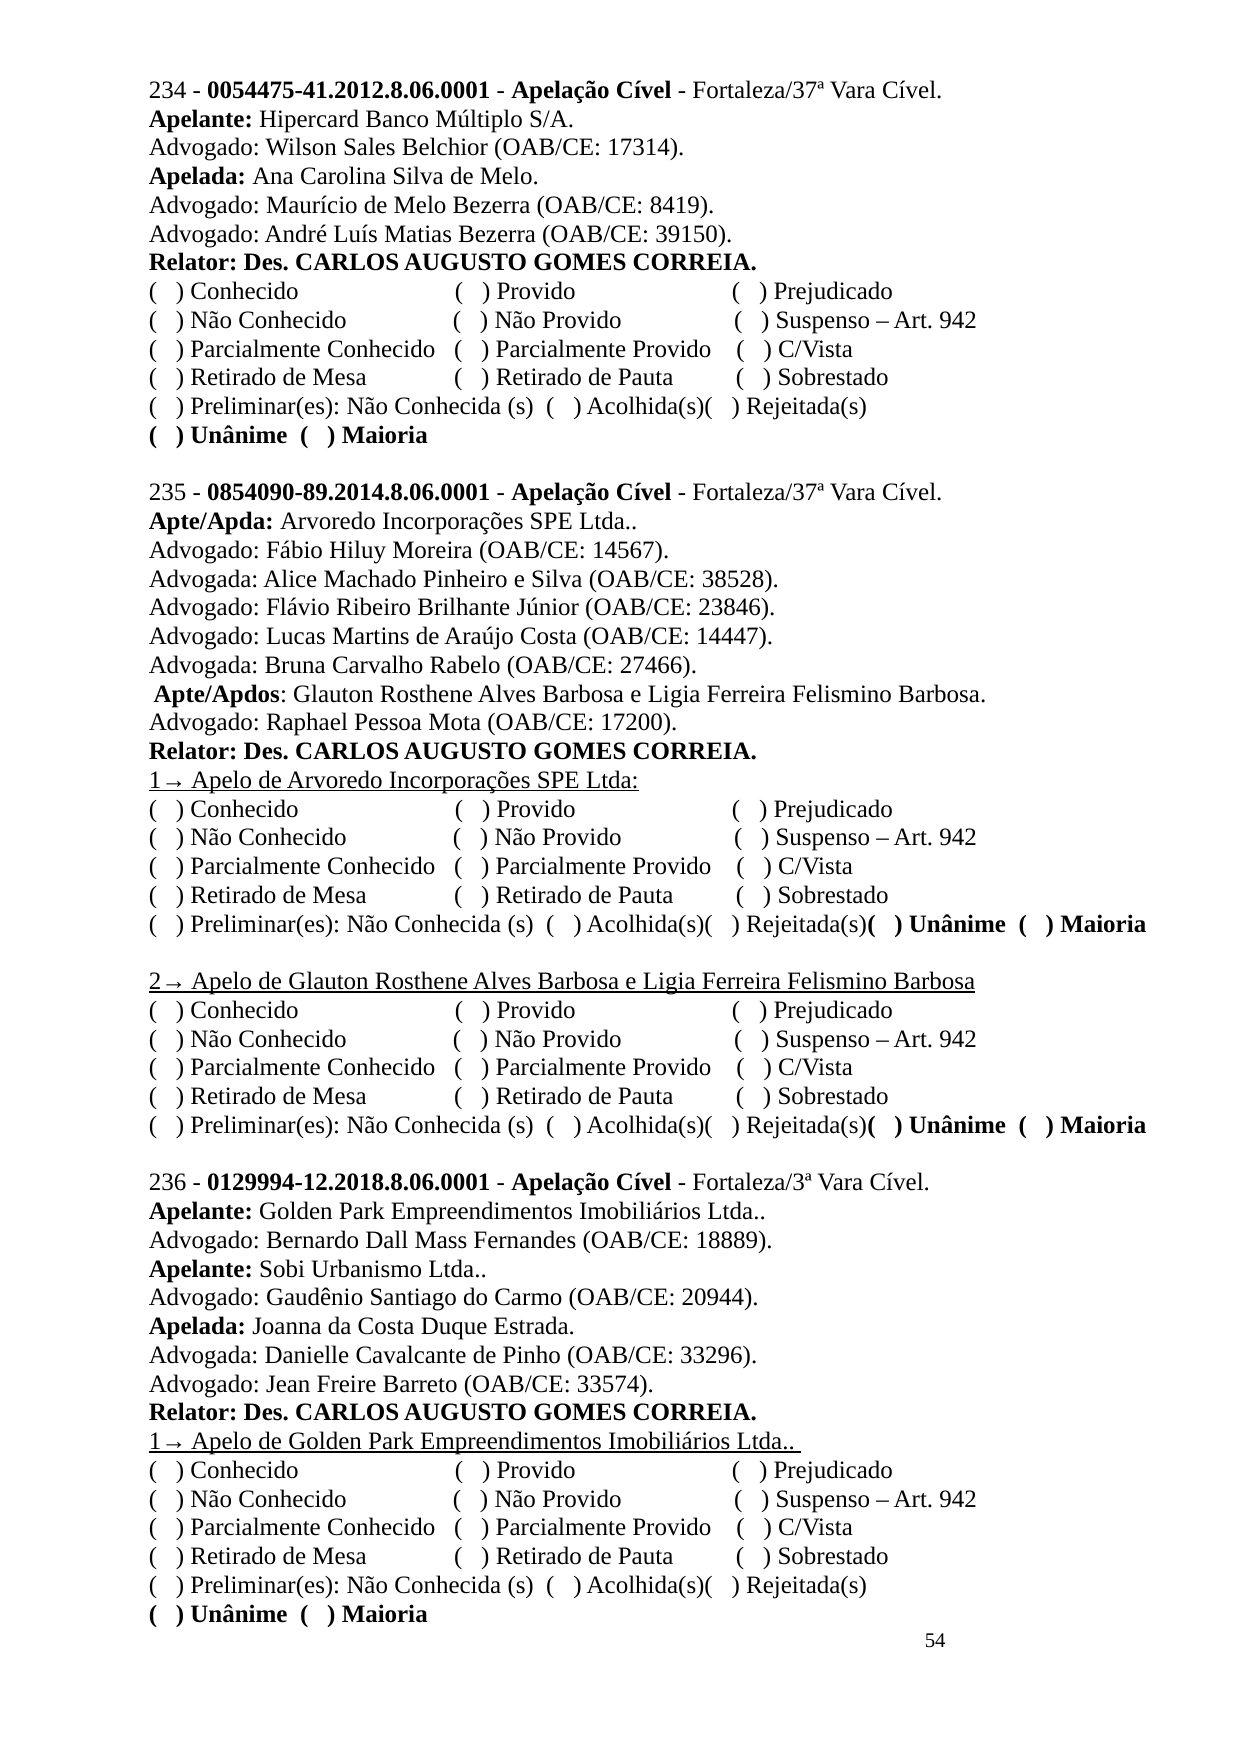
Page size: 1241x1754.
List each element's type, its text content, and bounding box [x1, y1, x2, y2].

text ( ) Preliminar(es): Não Conhecida (s) ( ) Acolhida(s)( ) Rejeitada(s)( ) Unânime ( ) Maioria [148, 909, 1158, 937]
text ( ) Conhecido ( ) Provido ( ) Prejudicado [148, 276, 1141, 305]
text ( ) Parcialmente Conhecido ( ) Parcialmente Provido ( ) C/Vista [148, 1052, 1158, 1081]
text Apelante: Golden Park Empreendimentos Imobiliários Ltda.. [148, 1196, 1141, 1225]
text Apte/Apda: Arvoredo Incorporações SPE Ltda.. [148, 506, 1141, 535]
text Apelada: Joanna da Costa Duque Estrada. [148, 1311, 1141, 1340]
text ( ) Unânime ( ) Maioria [148, 420, 1158, 449]
text 236 - 0129994-12.2018.8.06.0001 - Apelação Cível - Fortaleza/3ª Vara Cível. [148, 1167, 1141, 1196]
text ( ) Unânime ( ) Maioria [148, 1599, 1158, 1627]
text Advogado: Flávio Ribeiro Brilhante Júnior (OAB/CE: 23846). [148, 592, 1141, 621]
text ( ) Não Conhecido ( ) Não Provido ( ) Suspenso – Art. 942 [148, 822, 1158, 851]
text ( ) Conhecido ( ) Provido ( ) Prejudicado [148, 1455, 1141, 1484]
text ( ) Conhecido ( ) Provido ( ) Prejudicado [148, 794, 1141, 822]
text ( ) Preliminar(es): Não Conhecida (s) ( ) Acolhida(s)( ) Rejeitada(s) [148, 1570, 1158, 1599]
text Advogado: Jean Freire Barreto (OAB/CE: 33574). [148, 1369, 1141, 1397]
text Apelante: Hipercard Banco Múltiplo S/A. [148, 104, 1141, 132]
text ( ) Não Conhecido ( ) Não Provido ( ) Suspenso – Art. 942 [148, 1484, 1158, 1512]
text Apte/Apdos: Glauton Rosthene Alves Barbosa e Ligia Ferreira Felismino Barbosa. [148, 679, 1141, 707]
text Advogado: Gaudênio Santiago do Carmo (OAB/CE: 20944). [148, 1282, 1141, 1311]
text ( ) Retirado de Mesa ( ) Retirado de Pauta ( ) Sobrestado [148, 1081, 1158, 1110]
text ( ) Retirado de Mesa ( ) Retirado de Pauta ( ) Sobrestado [148, 880, 1158, 909]
text 235 - 0854090-89.2014.8.06.0001 - Apelação Cível - Fortaleza/37ª Vara Cível. [148, 477, 1141, 506]
text Advogado: Maurício de Melo Bezerra (OAB/CE: 8419). [148, 190, 1141, 219]
text Apelante: Sobi Urbanismo Ltda.. [148, 1254, 1141, 1282]
text Advogada: Bruna Carvalho Rabelo (OAB/CE: 27466). [148, 650, 1141, 679]
text Advogado: Lucas Martins de Araújo Costa (OAB/CE: 14447). [148, 621, 1141, 650]
text Advogado: Raphael Pessoa Mota (OAB/CE: 17200). [148, 707, 1141, 736]
text ( ) Preliminar(es): Não Conhecida (s) ( ) Acolhida(s)( ) Rejeitada(s) [148, 391, 1158, 420]
text ( ) Parcialmente Conhecido ( ) Parcialmente Provido ( ) C/Vista [148, 334, 1158, 362]
text ( ) Parcialmente Conhecido ( ) Parcialmente Provido ( ) C/Vista [148, 851, 1158, 880]
text ( ) Retirado de Mesa ( ) Retirado de Pauta ( ) Sobrestado [148, 362, 1158, 391]
text ( ) Parcialmente Conhecido ( ) Parcialmente Provido ( ) C/Vista [148, 1512, 1158, 1541]
text 1→ Apelo de Arvoredo Incorporações SPE Ltda: [148, 765, 1141, 794]
text Advogada: Alice Machado Pinheiro e Silva (OAB/CE: 38528). [148, 564, 1141, 592]
text ( ) Retirado de Mesa ( ) Retirado de Pauta ( ) Sobrestado [148, 1541, 1158, 1570]
text ( ) Conhecido ( ) Provido ( ) Prejudicado [148, 995, 1141, 1024]
text 1→ Apelo de Golden Park Empreendimentos Imobiliários Ltda.. [148, 1426, 1141, 1455]
text 234 - 0054475-41.2012.8.06.0001 - Apelação Cível - Fortaleza/37ª Vara Cível. [148, 75, 1141, 104]
text ( ) Preliminar(es): Não Conhecida (s) ( ) Acolhida(s)( ) Rejeitada(s)( ) Unânime ( ) Maioria [148, 1110, 1158, 1139]
text Relator: Des. CARLOS AUGUSTO GOMES CORREIA. [148, 247, 1141, 276]
text ( ) Não Conhecido ( ) Não Provido ( ) Suspenso – Art. 942 [148, 1024, 1158, 1052]
text ( ) Não Conhecido ( ) Não Provido ( ) Suspenso – Art. 942 [148, 305, 1158, 334]
text Apelada: Ana Carolina Silva de Melo. [148, 161, 1141, 190]
text Advogado: André Luís Matias Bezerra (OAB/CE: 39150). [148, 219, 1141, 247]
text Advogada: Danielle Cavalcante de Pinho (OAB/CE: 33296). [148, 1340, 1141, 1369]
text Advogado: Fábio Hiluy Moreira (OAB/CE: 14567). [148, 535, 1141, 564]
text Advogado: Wilson Sales Belchior (OAB/CE: 17314). [148, 132, 1141, 161]
text 2→ Apelo de Glauton Rosthene Alves Barbosa e Ligia Ferreira Felismino Barbosa [148, 966, 1141, 995]
text Relator: Des. CARLOS AUGUSTO GOMES CORREIA. [148, 1397, 1141, 1426]
text Advogado: Bernardo Dall Mass Fernandes (OAB/CE: 18889). [148, 1225, 1141, 1254]
text Relator: Des. CARLOS AUGUSTO GOMES CORREIA. [148, 736, 1141, 765]
